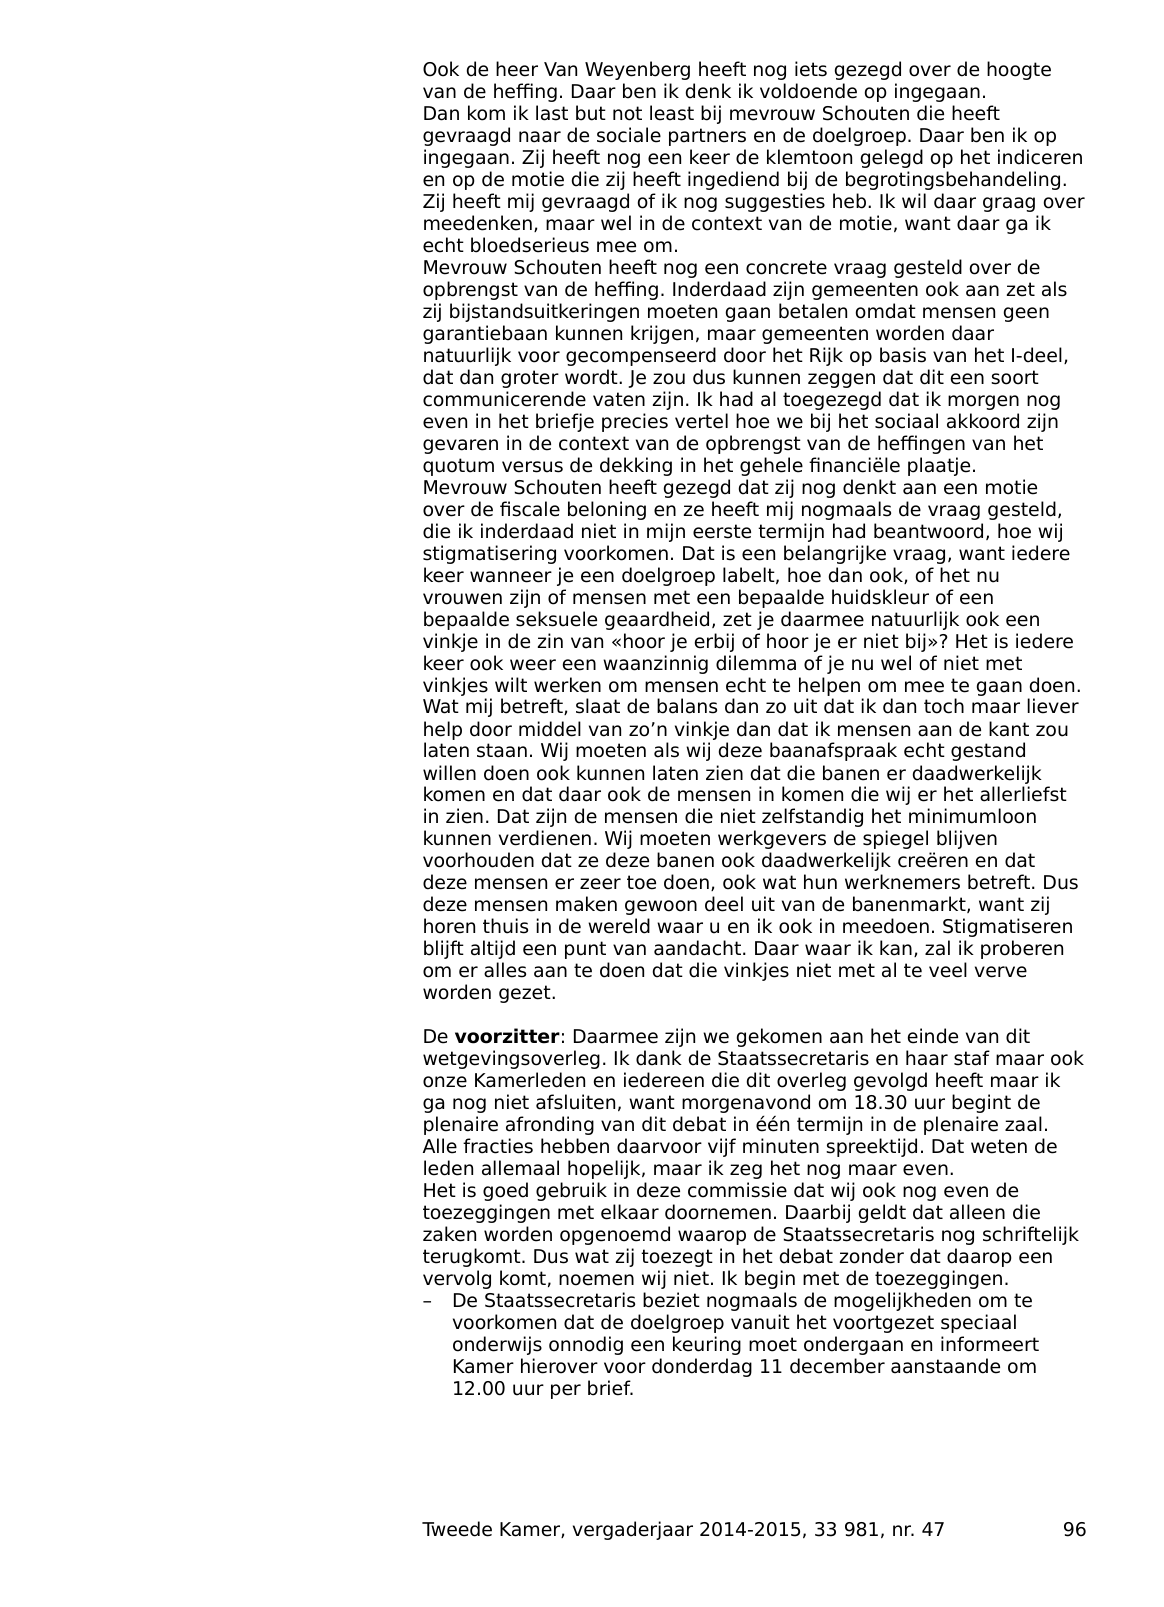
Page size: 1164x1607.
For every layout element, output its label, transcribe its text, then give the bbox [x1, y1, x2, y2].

text – De Staatssecretaris beziet nogmaals de mogelijkheden om te voorkomen dat de doelgroep vanuit het voortgezet speciaal onderwijs onnodig een keuring moet ondergaan en informeert Kamer hierover voor donderdag 11 december aanstaande om 12.00 uur per brief. [422, 1290, 1087, 1400]
text De voorzitter: Daarmee zijn we gekomen aan het einde van dit wetgevingsoverleg. Ik dank de Staatssecretaris en haar staf maar ook onze Kamerleden en iedereen die dit overleg gevolgd heeft maar ik ga nog niet afsluiten, want morgenavond om 18.30 uur begint de plenaire afronding van dit debat in één termijn in de plenaire zaal. Alle fracties hebben daarvoor vijf minuten spreektijd. Dat weten de leden allemaal hopelijk, maar ik zeg het nog maar even. [422, 1026, 1087, 1180]
text Mevrouw Schouten heeft gezegd dat zij nog denkt aan een motie over de fiscale beloning en ze heeft mij nogmaals de vraag gesteld, die ik inderdaad niet in mijn eerste termijn had beantwoord, hoe wij stigmatisering voorkomen. Dat is een belangrijke vraag, want iedere keer wanneer je een doelgroep labelt, hoe dan ook, of het nu vrouwen zijn of mensen met een bepaalde huidskleur of een bepaalde seksuele geaardheid, zet je daarmee natuurlijk ook een vinkje in de zin van «hoor je erbij of hoor je er niet bij»? Het is iedere keer ook weer een waanzinnig dilemma of je nu wel of niet met vinkjes wilt werken om mensen echt te helpen om mee te gaan doen. Wat mij betreft, slaat de balans dan zo uit dat ik dan toch maar liever help door middel van zo’n vinkje dan dat ik mensen aan de kant zou laten staan. Wij moeten als wij deze baanafspraak echt gestand willen doen ook kunnen laten zien dat die banen er daadwerkelijk komen en dat daar ook de mensen in komen die wij er het allerliefst in zien. Dat zijn de mensen die niet zelfstandig het minimumloon kunnen verdienen. Wij moeten werkgevers de spiegel blijven voorhouden dat ze deze banen ook daadwerkelijk creëren en dat deze mensen er zeer toe doen, ook wat hun werknemers betreft. Dus deze mensen maken gewoon deel uit van de banenmarkt, want zij horen thuis in de wereld waar u en ik ook in meedoen. Stigmatiseren blijft altijd een punt van aandacht. Daar waar ik kan, zal ik proberen om er alles aan te doen dat die vinkjes niet met al te veel verve worden gezet. [422, 477, 1087, 1004]
text Mevrouw Schouten heeft nog een concrete vraag gesteld over de opbrengst van de heffing. Inderdaad zijn gemeenten ook aan zet als zij bijstandsuitkeringen moeten gaan betalen omdat mensen geen garantiebaan kunnen krijgen, maar gemeenten worden daar natuurlijk voor gecompenseerd door het Rijk op basis van het I-deel, dat dan groter wordt. Je zou dus kunnen zeggen dat dit een soort communicerende vaten zijn. Ik had al toegezegd dat ik morgen nog even in het briefje precies vertel hoe we bij het sociaal akkoord zijn gevaren in de context van de opbrengst van de heffingen van het quotum versus de dekking in het gehele financiële plaatje. [422, 257, 1087, 477]
text Het is goed gebruik in deze commissie dat wij ook nog even de toezeggingen met elkaar doornemen. Daarbij geldt dat alleen die zaken worden opgenoemd waarop de Staatssecretaris nog schriftelijk terugkomt. Dus wat zij toezegt in het debat zonder dat daarop een vervolg komt, noemen wij niet. Ik begin met de toezeggingen. [422, 1180, 1087, 1290]
text Ook de heer Van Weyenberg heeft nog iets gezegd over de hoogte van de heffing. Daar ben ik denk ik voldoende op ingegaan. [422, 59, 1087, 103]
text Dan kom ik last but not least bij mevrouw Schouten die heeft gevraagd naar de sociale partners en de doelgroep. Daar ben ik op ingegaan. Zij heeft nog een keer de klemtoon gelegd op het indiceren en op de motie die zij heeft ingediend bij de begrotingsbehandeling. Zij heeft mij gevraagd of ik nog suggesties heb. Ik wil daar graag over meedenken, maar wel in de context van de motie, want daar ga ik echt bloedserieus mee om. [422, 103, 1087, 257]
